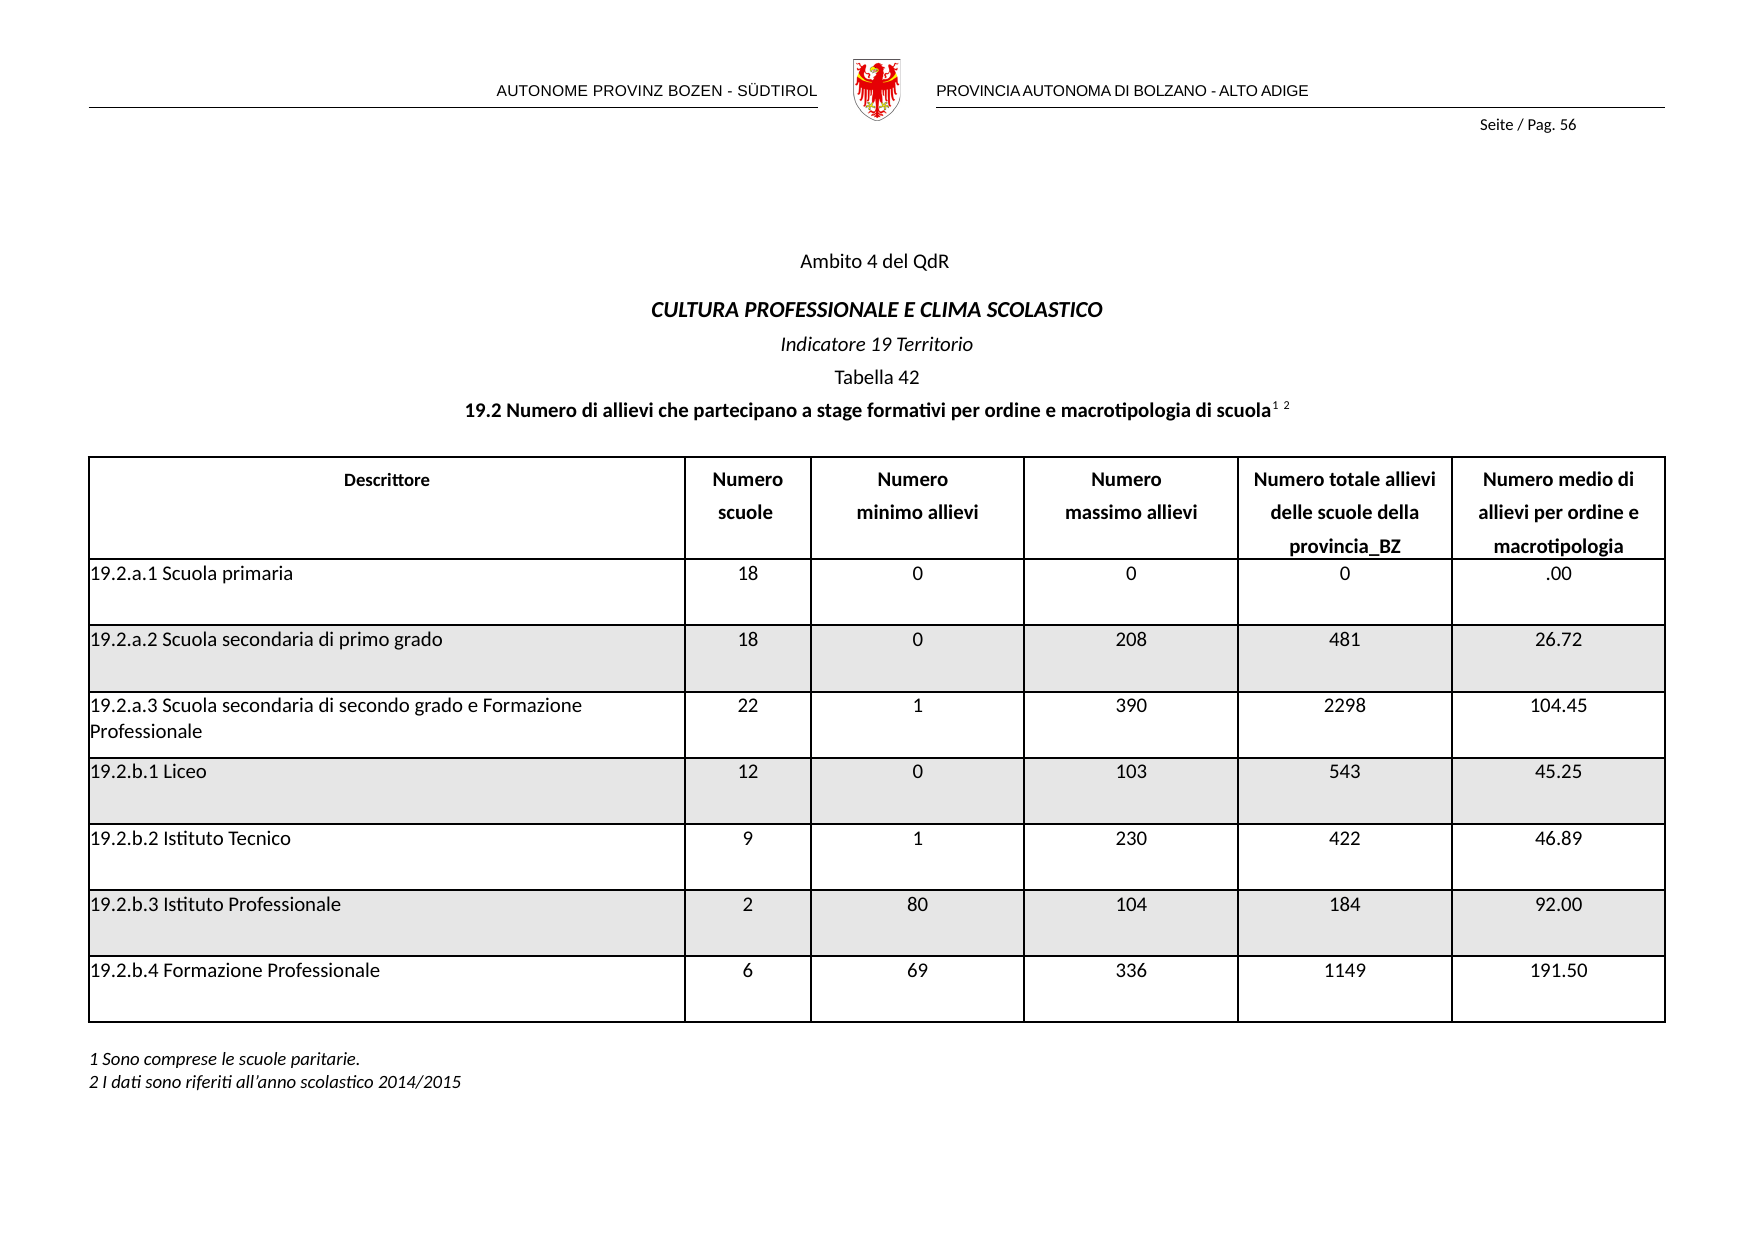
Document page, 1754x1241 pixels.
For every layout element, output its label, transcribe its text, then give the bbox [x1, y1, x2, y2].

table_cell 12 [686, 759, 810, 823]
text 1 Sono comprese le scuole paritarie. [88, 1047, 1665, 1070]
table_cell 26.72 [1453, 626, 1664, 691]
text 19.2 Numero di allievi che partecipano a stage formativi per ordine e macrotipologia di scuola1 2 [95, 389, 1659, 423]
table_cell 6 [686, 957, 810, 1021]
table_cell 9 [686, 825, 810, 889]
table_cell 208 [1025, 626, 1237, 691]
table_header Numero minimo allievi [812, 458, 1023, 558]
text Tabella 42 [95, 356, 1659, 389]
table_cell 80 [812, 891, 1023, 955]
table_cell 184 [1239, 891, 1451, 955]
table_cell 0 [1239, 560, 1451, 624]
table_cell 104.45 [1453, 693, 1664, 757]
table_cell 19.2.b.4 Formazione Professionale [90, 957, 684, 1021]
table_cell 19.2.b.2 Istituto Tecnico [90, 825, 684, 889]
table_cell 481 [1239, 626, 1451, 691]
text Indicatore 19 Territorio [95, 323, 1659, 356]
table_cell 45.25 [1453, 759, 1664, 823]
table_cell 0 [812, 759, 1023, 823]
table_cell 19.2.b.3 Istituto Professionale [90, 891, 684, 955]
table_header Numero totale allievi delle scuole della provincia_BZ [1239, 458, 1451, 558]
table_cell 230 [1025, 825, 1237, 889]
table_cell 2298 [1239, 693, 1451, 757]
text Ambito 4 del QdR [88, 249, 1665, 274]
table_cell 103 [1025, 759, 1237, 823]
table_cell 1149 [1239, 957, 1451, 1021]
text 2 I dati sono riferiti all’anno scolastico 2014/2015 [88, 1070, 1665, 1093]
table_cell 46.89 [1453, 825, 1664, 889]
table_header Numero scuole [686, 458, 810, 558]
table_cell 19.2.a.1 Scuola primaria [90, 560, 684, 624]
table_cell 0 [1025, 560, 1237, 624]
table_cell 2 [686, 891, 810, 955]
text CULTURA PROFESSIONALE E CLIMA SCOLASTICO [95, 289, 1659, 323]
table_cell 104 [1025, 891, 1237, 955]
table_cell 1 [812, 825, 1023, 889]
table_cell 1 [812, 693, 1023, 757]
table_cell 0 [812, 626, 1023, 691]
table_cell .00 [1453, 560, 1664, 624]
table_header Numero medio di allievi per ordine e macrotipologia [1453, 458, 1664, 558]
table_cell 390 [1025, 693, 1237, 757]
table_cell 543 [1239, 759, 1451, 823]
table_cell 92.00 [1453, 891, 1664, 955]
table_cell 69 [812, 957, 1023, 1021]
table_cell 18 [686, 626, 810, 691]
table_cell 19.2.b.1 Liceo [90, 759, 684, 823]
table_cell 191.50 [1453, 957, 1664, 1021]
table_cell 0 [812, 560, 1023, 624]
picture [853, 59, 901, 121]
table_cell 18 [686, 560, 810, 624]
table_cell 422 [1239, 825, 1451, 889]
table_cell 22 [686, 693, 810, 757]
table_header Numero massimo allievi [1025, 458, 1237, 558]
table_header Descrittore [90, 458, 684, 558]
table_cell 19.2.a.3 Scuola secondaria di secondo grado e Formazione Professionale [90, 693, 684, 757]
table_cell 336 [1025, 957, 1237, 1021]
table_cell 19.2.a.2 Scuola secondaria di primo grado [90, 626, 684, 691]
